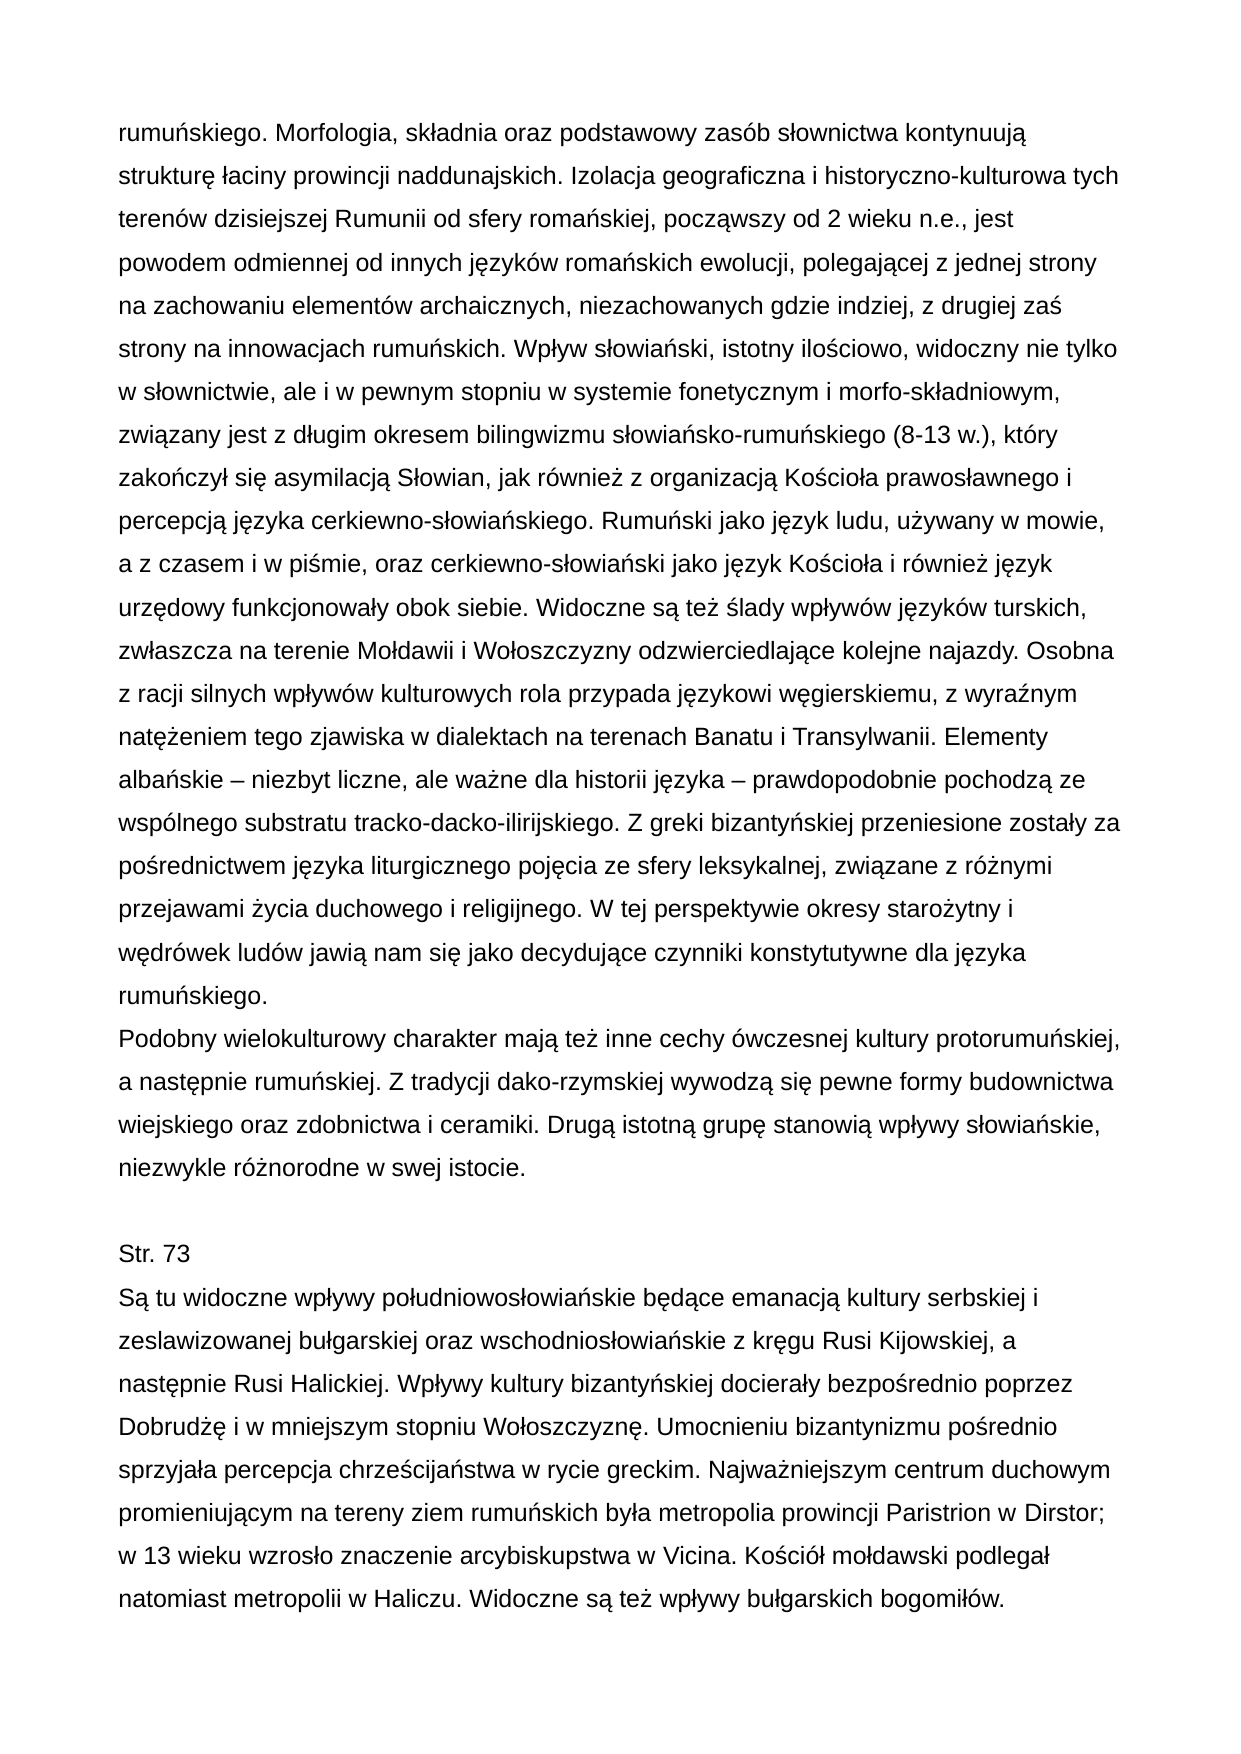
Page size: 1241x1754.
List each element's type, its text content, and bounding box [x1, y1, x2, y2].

text rumuńskiego. Morfologia, składnia oraz podstawowy zasób słownictwa kontynuują strukturę łaciny prowincji naddunajskich. Izolacja geograficzna i historyczno-kulturowa tych terenów dzisiejszej Rumunii od sfery romańskiej, począwszy od 2 wieku n.e., jest powodem odmiennej od innych języków romańskich ewolucji, polegającej z jednej strony na zachowaniu elementów archaicznych, niezachowanych gdzie indziej, z drugiej zaś strony na innowacjach rumuńskich. Wpływ słowiański, istotny ilościowo, widoczny nie tylko w słownictwie, ale i w pewnym stopniu w systemie fonetycznym i morfo-składniowym, związany jest z długim okresem bilingwizmu słowiańsko-rumuńskiego (8-13 w.), który zakończył się asymilacją Słowian, jak również z organizacją Kościoła prawosławnego i percepcją języka cerkiewno-słowiańskiego. Rumuński jako język ludu, używany w mowie, a z czasem i w piśmie, oraz cerkiewno-słowiański jako język Kościoła i również język urzędowy funkcjonowały obok siebie. Widoczne są też ślady wpływów języków turskich, zwłaszcza na terenie Mołdawii i Wołoszczyzny odzwierciedlające kolejne najazdy. Osobna z racji silnych wpływów kulturowych rola przypada językowi węgierskiemu, z wyraźnym natężeniem tego zjawiska w dialektach na terenach Banatu i Transylwanii. Elementy albańskie – niezbyt liczne, ale ważne dla historii języka – prawdopodobnie pochodzą ze wspólnego substratu tracko-dacko-ilirijskiego. Z greki bizantyńskiej przeniesione zostały za pośrednictwem języka liturgicznego pojęcia ze sfery leksykalnej, związane z różnymi przejawami życia duchowego i religijnego. W tej perspektywie okresy starożytny i wędrówek ludów jawią nam się jako decydujące czynniki konstytutywne dla języka rumuńskiego. [118, 118, 1122, 1009]
text Są tu widoczne wpływy południowosłowiańskie będące emanacją kultury serbskiej i zeslawizowanej bułgarskiej oraz wschodniosłowiańskie z kręgu Rusi Kijowskiej, a następnie Rusi Halickiej. Wpływy kultury bizantyńskiej docierały bezpośrednio poprzez Dobrudżę i w mniejszym stopniu Wołoszczyznę. Umocnieniu bizantynizmu pośrednio sprzyjała percepcja chrześcijaństwa w rycie greckim. Najważniejszym centrum duchowym promieniującym na tereny ziem rumuńskich była metropolia prowincji Paristrion w Dirstor; w 13 wieku wzrosło znaczenie arcybiskupstwa w Vicina. Kościół mołdawski podlegał natomiast metropolii w Haliczu. Widoczne są też wpływy bułgarskich bogomiłów. [118, 1282, 1122, 1613]
text Podobny wielokulturowy charakter mają też inne cechy ówczesnej kultury protorumuńskiej, a następnie rumuńskiej. Z tradycji dako-rzymskiej wywodzą się pewne formy budownictwa wiejskiego oraz zdobnictwa i ceramiki. Drugą istotną grupę stanowią wpływy słowiańskie, niezwykle różnorodne w swej istocie. [118, 1024, 1122, 1182]
text Str. 73 [118, 1239, 1122, 1268]
